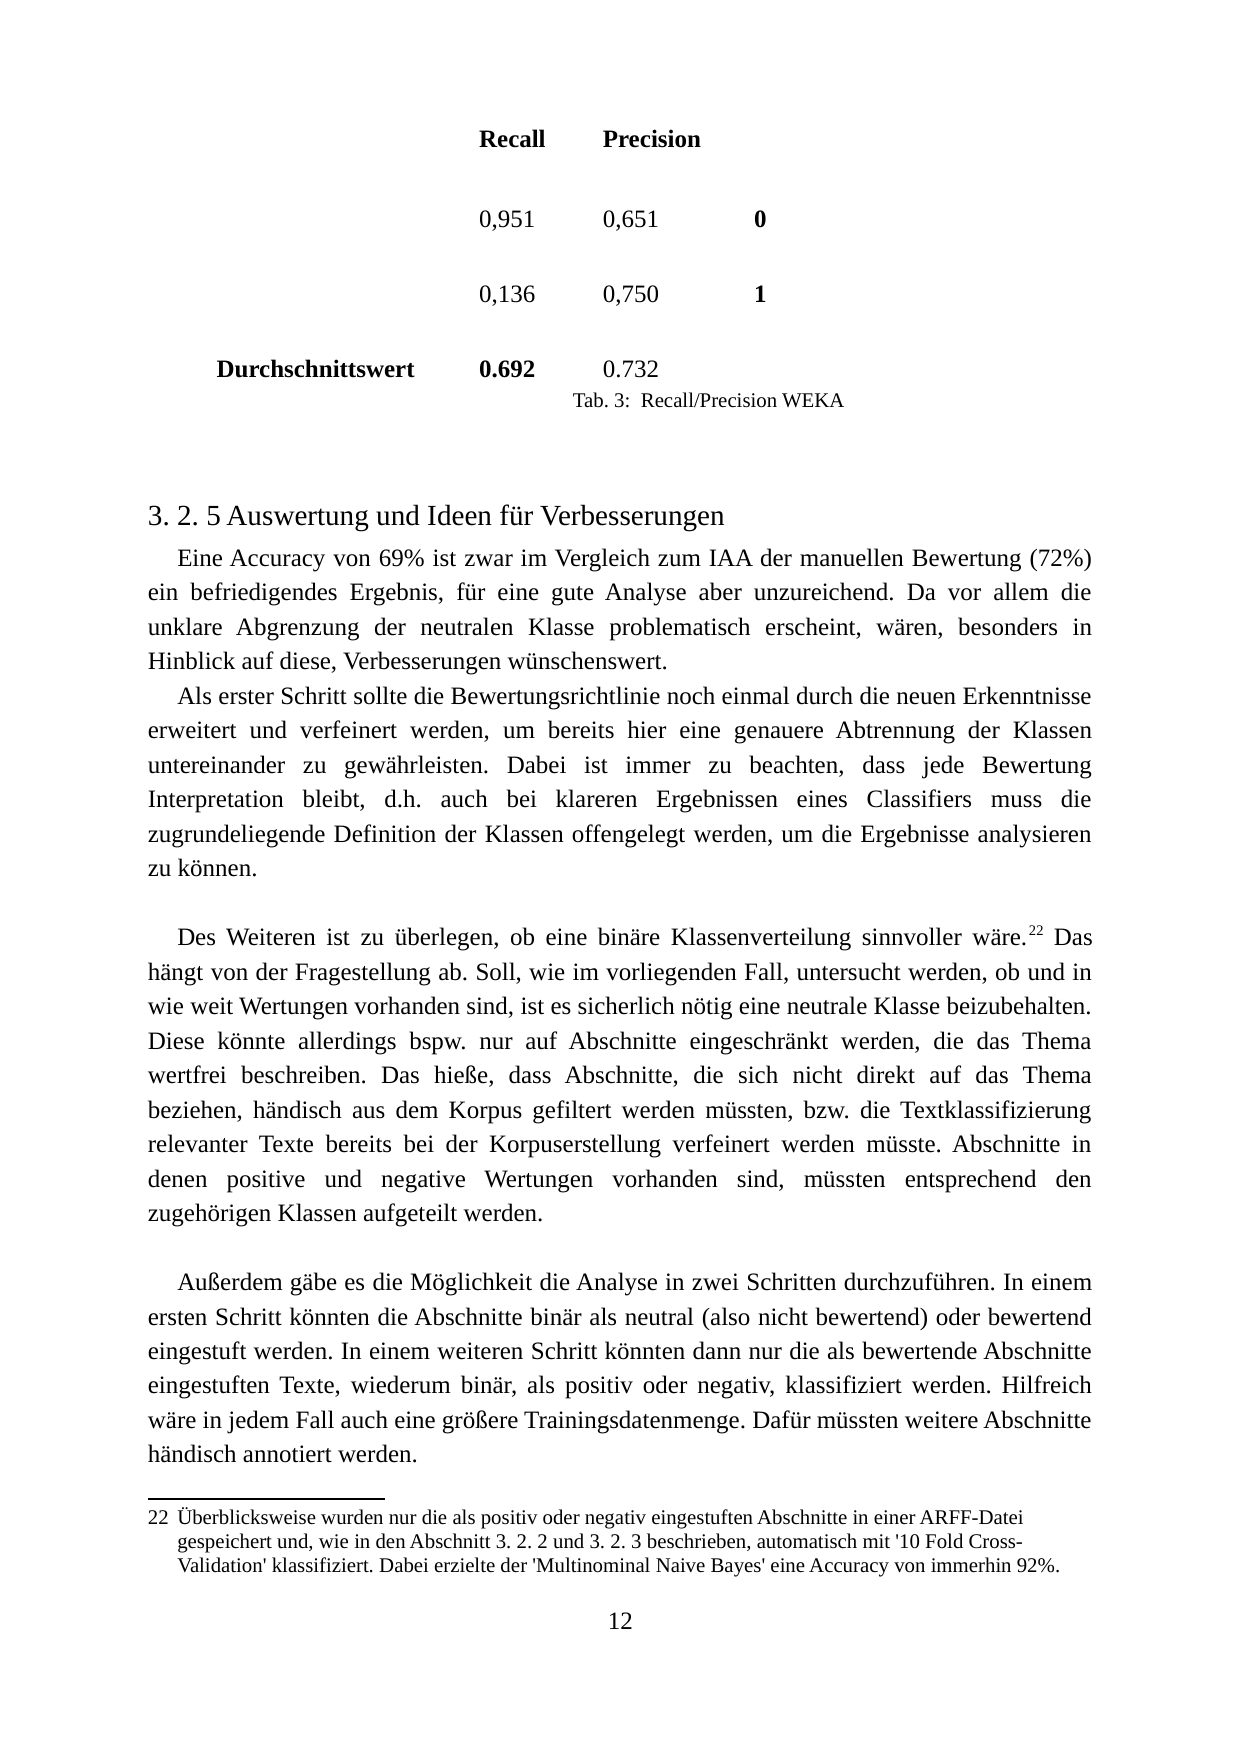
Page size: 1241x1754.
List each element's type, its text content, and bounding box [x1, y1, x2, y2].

text Überblicksweise wurden nur die als positiv oder negativ eingestuften Abschnitte in einer ARFF-Datei gespeichert und, wie in den Abschnitt 3. 2. 2 und 3. 2. 3 beschrieben, automatisch mit '10 Fold Cross-Validation' klassifiziert. Dabei erzielte der 'Multinominal Naive Bayes' eine Accuracy von immerhin 92%. [148, 1505, 1093, 1577]
table_cell [719, 348, 841, 388]
text Des Weiteren ist zu überlegen, ob eine binäre Klassenverteilung sinnvoller wäre. Das hängt von der Fragestellung ab. Soll, wie im vorliegenden Fall, untersucht werden, ob und in wie weit Wertungen vorhanden sind, ist es sicherlich nötig eine neutrale Klasse beizubehalten. Diese könnte allerdings bspw. nur auf Abschnitte eingeschränkt werden, die das Thema wertfrei beschreiben. Das hieße, dass Abschnitte, die sich nicht direkt auf das Thema beziehen, händisch aus dem Korpus gefiltert werden müssten, bzw. die Textklassifizierung relevanter Texte bereits bei der Korpuserstellung verfeinert werden müsste. Abschnitte in denen positive und negative Wertungen vorhanden sind, müssten entsprechend den zugehörigen Klassen aufgeteilt werden. [148, 922, 1093, 1227]
table_cell 0,651 [568, 199, 719, 273]
table_cell 1 [719, 273, 841, 348]
table_cell 0 [719, 199, 841, 273]
table_cell 0,692 [444, 348, 567, 388]
table_cell [444, 158, 567, 198]
text Als erster Schritt sollte die Bewertungsrichtlinie noch einmal durch die neuen Erkenntnisse erweitert und verfeinert werden, um bereits hier eine genauere Abtrennung der Klassen untereinander zu gewährleisten. Dabei ist immer zu beachten, dass jede Bewertung Interpretation bleibt, d.h. auch bei klareren Ergebnissen eines Classifiers muss die zugrundeliegende Definition der Klassen offengelegt werden, um die Ergebnisse analysieren zu können. [148, 681, 1093, 882]
table_header [181, 118, 444, 348]
table_cell 0,136 [444, 273, 567, 348]
text Tab. 3: Recall/Precision WEKA [148, 388, 1093, 412]
text Eine Accuracy von 69% ist zwar im Vergleich zum IAA der manuellen Bewertung (72%) ein befriedigendes Ergebnis, für eine gute Analyse aber unzureichend. Da vor allem die unklare Abgrenzung der neutralen Klasse problematisch erscheint, wären, besonders in Hinblick auf diese, Verbesserungen wünschenswert. [148, 543, 1093, 675]
text 3. 2. 5 Auswertung und Ideen für Verbesserungen [148, 498, 1093, 531]
table_cell 0,750 [568, 273, 719, 348]
table_cell 0,951 [444, 199, 567, 273]
table_header [719, 118, 841, 158]
table_header Precision [568, 118, 719, 158]
table_cell 0,732 [568, 348, 719, 388]
table_cell Durchschnittswert [181, 348, 444, 388]
table_header Recall [444, 118, 567, 158]
text Außerdem gäbe es die Möglichkeit die Analyse in zwei Schritten durchzuführen. In einem ersten Schritt könnten die Abschnitte binär als neutral (also nicht bewertend) oder bewertend eingestuft werden. In einem weiteren Schritt könnten dann nur die als bewertende Abschnitte eingestuften Texte, wiederum binär, als positiv oder negativ, klassifiziert werden. Hilfreich wäre in jedem Fall auch eine größere Trainingsdatenmenge. Dafür müssten weitere Abschnitte händisch annotiert werden. [148, 1267, 1093, 1468]
table_cell [719, 158, 841, 198]
table_cell [568, 158, 719, 198]
